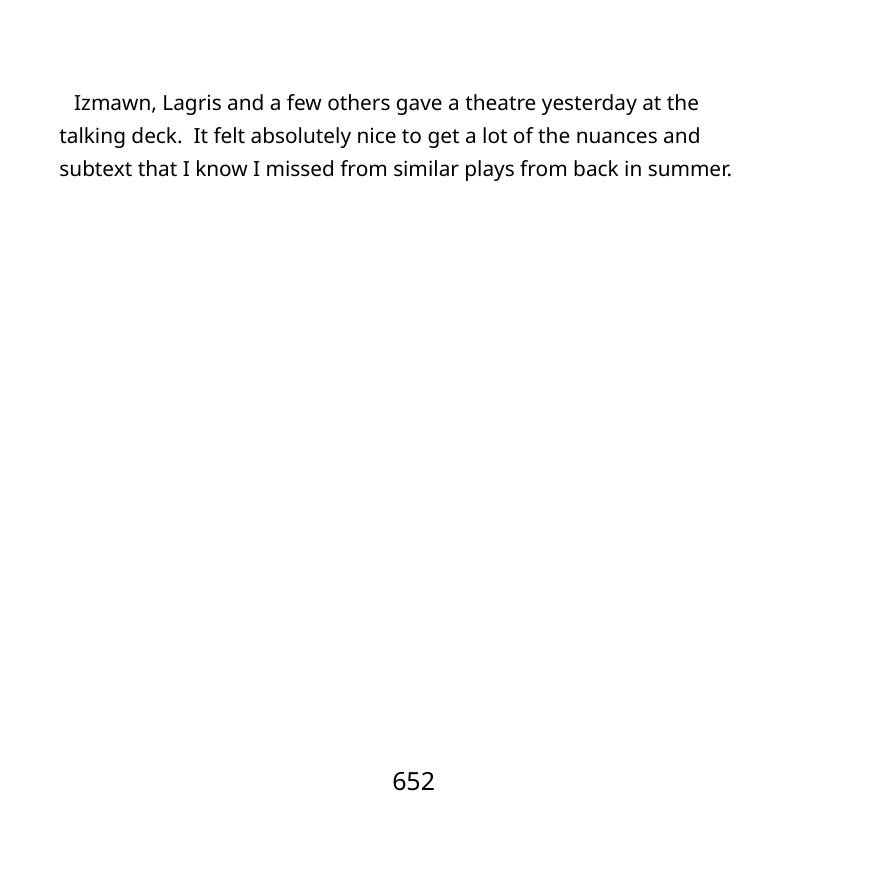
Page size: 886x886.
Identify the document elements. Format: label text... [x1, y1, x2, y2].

text Izmawn, Lagris and a few others gave a theatre yesterday at the talking deck. It felt absolutely nice to get a lot of the nuances and subtext that I know I missed from similar plays from back in summer. [59, 88, 768, 182]
